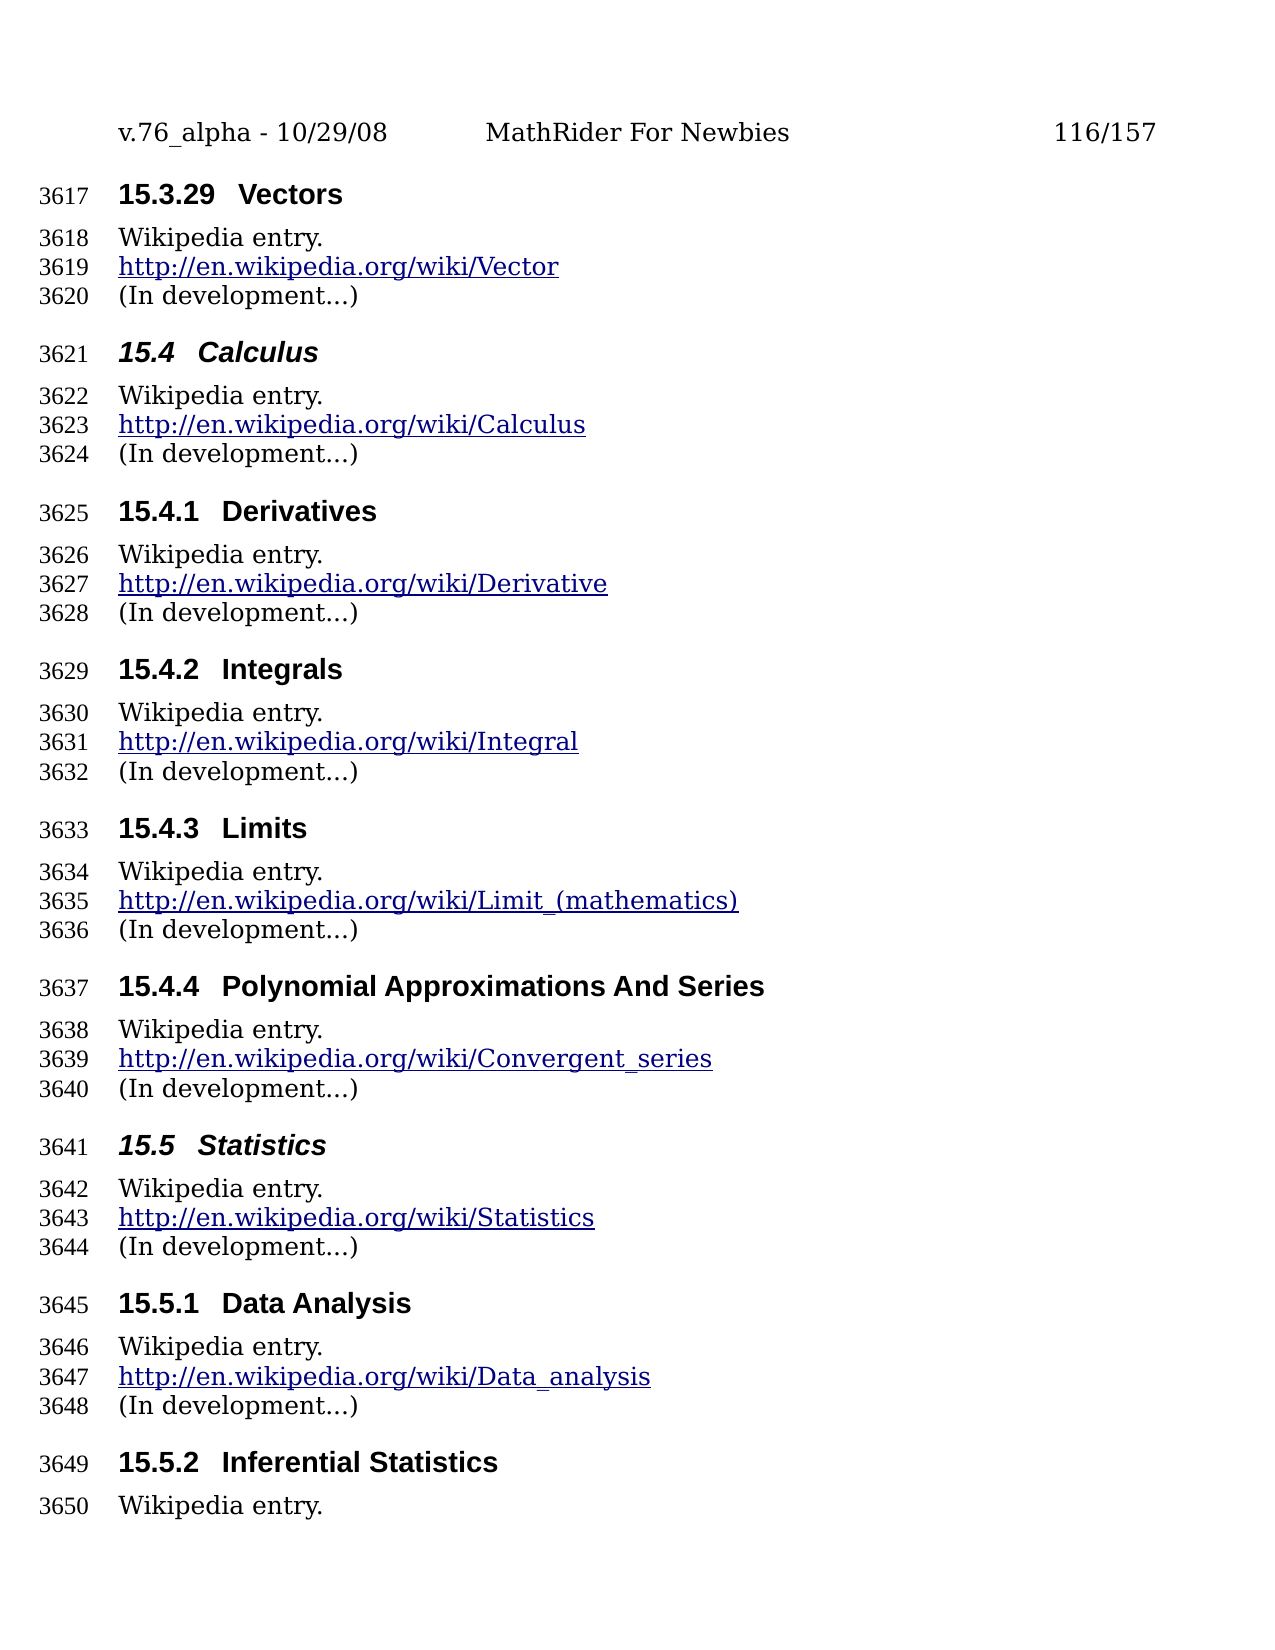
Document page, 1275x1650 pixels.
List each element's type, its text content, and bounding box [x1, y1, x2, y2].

subtitle Vectors [118, 177, 1157, 210]
text (In development...) [118, 598, 1157, 627]
subtitle Limits [118, 811, 1157, 844]
text Wikipedia entry. [118, 1333, 1157, 1362]
text Wikipedia entry. [118, 698, 1157, 728]
text http://en.wikipedia.org/wiki/Integral [118, 728, 1157, 757]
text Wikipedia entry. [118, 857, 1157, 886]
text http://en.wikipedia.org/wiki/Calculus [118, 411, 1157, 440]
text Wikipedia entry. [118, 223, 1157, 252]
subtitle Polynomial Approximations And Series [118, 969, 1157, 1003]
text http://en.wikipedia.org/wiki/Vector [118, 252, 1157, 281]
text (In development...) [118, 915, 1157, 944]
text Wikipedia entry. [118, 540, 1157, 569]
subtitle Calculus [118, 335, 1157, 369]
subtitle Derivatives [118, 494, 1157, 527]
subtitle Inferential Statistics [118, 1445, 1157, 1479]
subtitle Data Analysis [118, 1287, 1157, 1320]
text Wikipedia entry. [118, 1016, 1157, 1045]
text http://en.wikipedia.org/wiki/Derivative [118, 569, 1157, 598]
subtitle Integrals [118, 652, 1157, 686]
text http://en.wikipedia.org/wiki/Data_analysis [118, 1362, 1157, 1391]
subtitle Statistics [118, 1128, 1157, 1162]
text http://en.wikipedia.org/wiki/Statistics [118, 1203, 1157, 1232]
text Wikipedia entry. [118, 381, 1157, 411]
text (In development...) [118, 1391, 1157, 1420]
text (In development...) [118, 281, 1157, 310]
text Wikipedia entry. [118, 1174, 1157, 1203]
text (In development...) [118, 1232, 1157, 1262]
text http://en.wikipedia.org/wiki/Limit_(mathematics) [118, 886, 1157, 915]
text http://en.wikipedia.org/wiki/Convergent_series [118, 1045, 1157, 1074]
text (In development...) [118, 1074, 1157, 1103]
text (In development...) [118, 440, 1157, 469]
text Wikipedia entry. [118, 1491, 1157, 1520]
text (In development...) [118, 757, 1157, 786]
